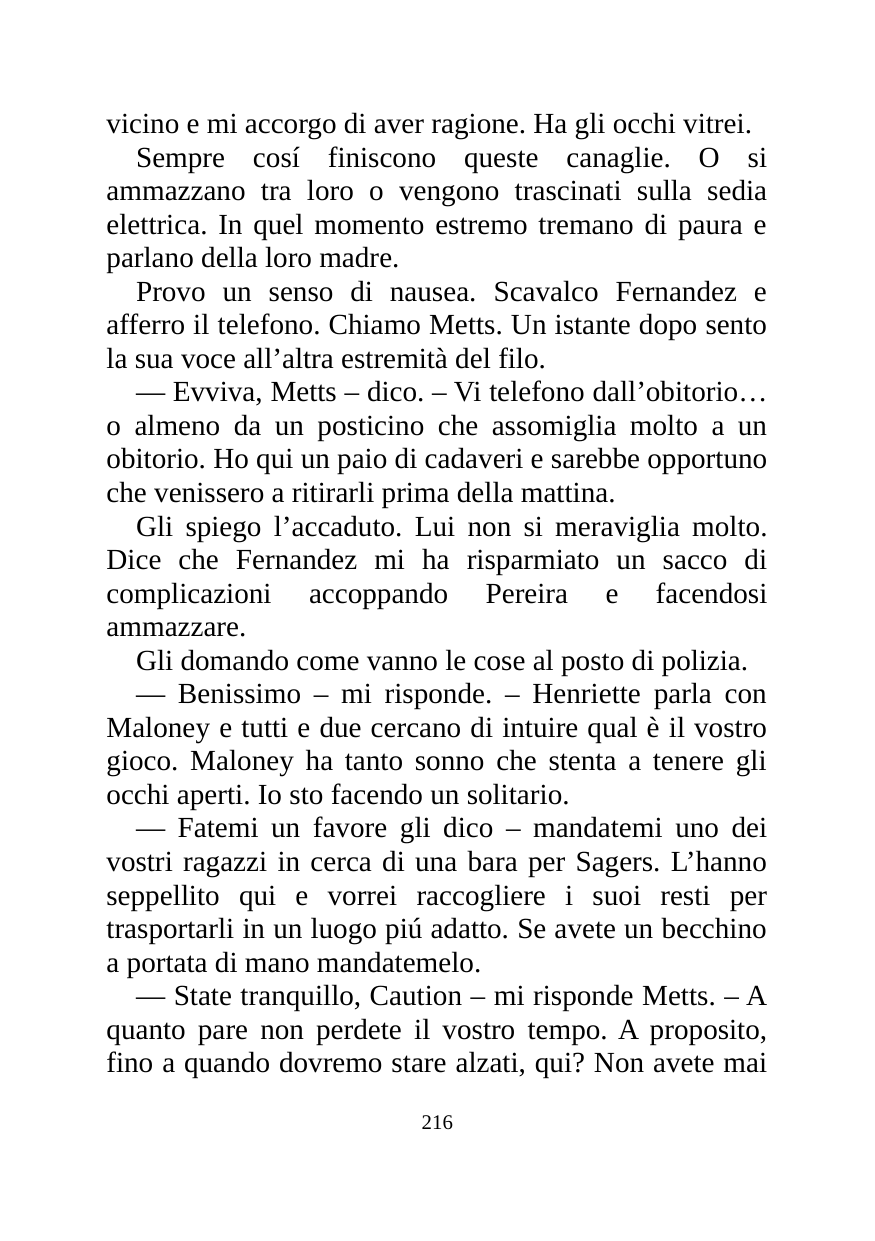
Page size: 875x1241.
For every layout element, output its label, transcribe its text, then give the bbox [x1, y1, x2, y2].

text — Benissimo – mi risponde. – Henriette parla con Maloney e tutti e due cercano di intuire qual è il vostro gioco. Maloney ha tanto sonno che stenta a tenere gli occhi aperti. Io sto facendo un solitario. [106, 676, 768, 811]
text Gli domando come vanno le cose al posto di polizia. [106, 643, 768, 676]
text Provo un senso di nausea. Scavalco Fernandez e afferro il telefono. Chiamo Metts. Un istante dopo sento la sua voce all’altra estremità del filo. [106, 274, 768, 374]
text vicino e mi accorgo di aver ragione. Ha gli occhi vitrei. [106, 106, 768, 140]
text — State tranquillo, Caution – mi risponde Metts. – A quanto pare non perdete il vostro tempo. A proposito, fino a quando dovremo stare alzati, qui? Non avete mai [106, 978, 768, 1079]
text — Evviva, Metts – dico. – Vi telefono dall’obitorio… o almeno da un posticino che assomiglia molto a un obitorio. Ho qui un paio di cadaveri e sarebbe opportuno che venissero a ritirarli prima della mattina. [106, 374, 768, 509]
text Sempre cosí finiscono queste canaglie. O si ammazzano tra loro o vengono trascinati sulla sedia elettrica. In quel momento estremo tremano di paura e parlano della loro madre. [106, 140, 768, 274]
text Gli spiego l’accaduto. Lui non si meraviglia molto. Dice che Fernandez mi ha risparmiato un sacco di complicazioni accoppando Pereira e facendosi ammazzare. [106, 509, 768, 643]
text — Fatemi un favore gli dico – mandatemi uno dei vostri ragazzi in cerca di una bara per Sagers. L’hanno seppellito qui e vorrei raccogliere i suoi resti per trasportarli in un luogo piú adatto. Se avete un becchino a portata di mano mandatemelo. [106, 811, 768, 978]
